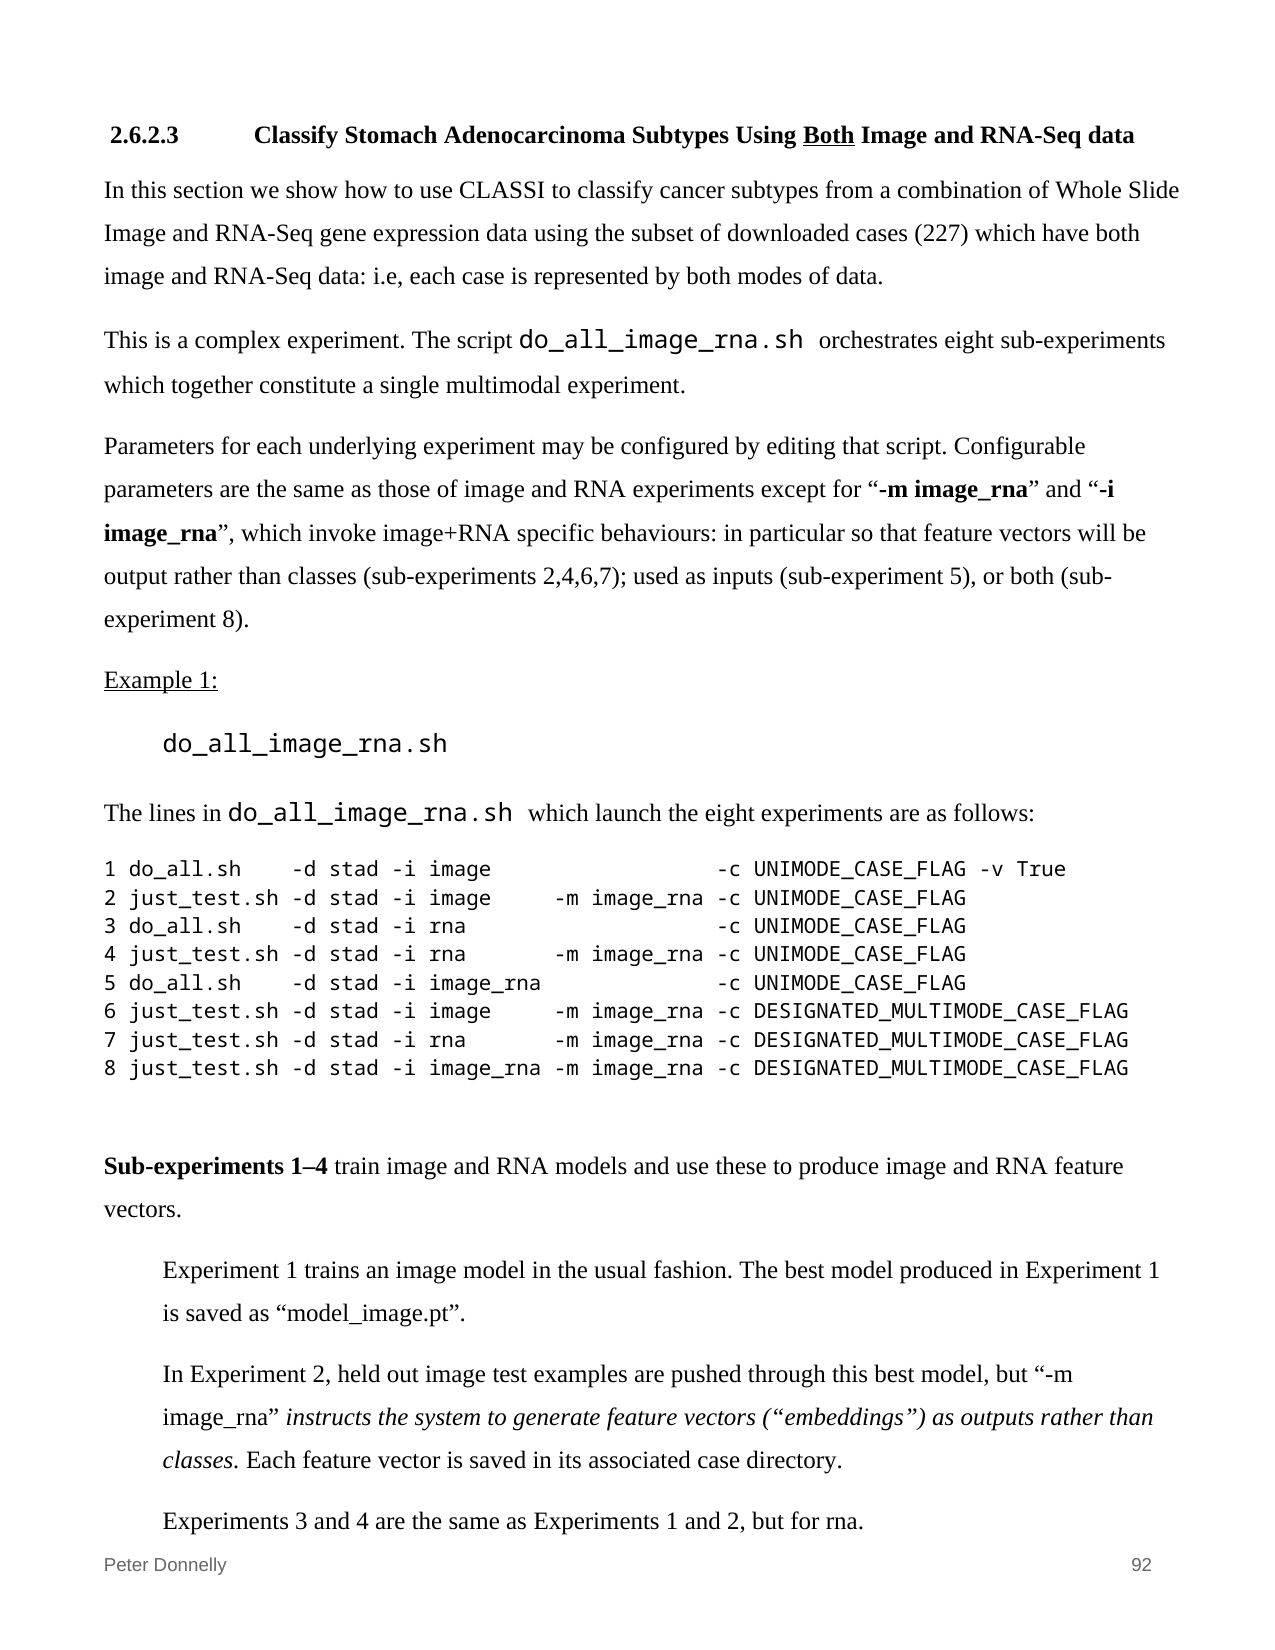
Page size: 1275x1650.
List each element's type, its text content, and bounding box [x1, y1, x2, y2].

text 8 just_test.sh -d stad -i image_rna -m image_rna -c DESIGNATED_MULTIMODE_CASE_FLAG [103, 1053, 1181, 1082]
text 4 just_test.sh -d stad -i rna -m image_rna -c UNIMODE_CASE_FLAG [103, 939, 1181, 968]
text do_all_image_rna.sh [162, 726, 1181, 760]
text In this section we show how to use CLASSI to classify cancer subtypes from a combination of Whole Slide Image and RNA-Seq gene expression data using the subset of downloaded cases (227) which have both image and RNA-Seq data: i.e, each case is represented by both modes of data. [103, 175, 1181, 290]
text This is a complex experiment. The script do_all_image_rna.sh orchestrates eight sub-experiments which together constitute a single multimodal experiment. [103, 322, 1181, 399]
text 5 do_all.sh -d stad -i image_rna -c UNIMODE_CASE_FLAG [103, 968, 1181, 996]
text 7 just_test.sh -d stad -i rna -m image_rna -c DESIGNATED_MULTIMODE_CASE_FLAG [103, 1025, 1181, 1053]
text Sub-experiments 1–4 train image and RNA models and use these to produce image and RNA feature vectors. [103, 1151, 1181, 1223]
subtitle Classify Stomach Adenocarcinoma Subtypes Using Both Image and RNA-Seq data [103, 120, 1181, 148]
text 6 just_test.sh -d stad -i image -m image_rna -c DESIGNATED_MULTIMODE_CASE_FLAG [103, 996, 1181, 1025]
text Experiments 3 and 4 are the same as Experiments 1 and 2, but for rna. [162, 1506, 1181, 1535]
text 3 do_all.sh -d stad -i rna -c UNIMODE_CASE_FLAG [103, 911, 1181, 939]
text 1 do_all.sh -d stad -i image -c UNIMODE_CASE_FLAG -v True [103, 854, 1181, 883]
text Experiment 1 trains an image model in the usual fashion. The best model produced in Experiment 1 is saved as “model_image.pt”. [162, 1255, 1181, 1327]
text The lines in do_all_image_rna.sh which launch the eight experiments are as follows: [103, 794, 1181, 828]
text Parameters for each underlying experiment may be configured by editing that script. Configurable parameters are the same as those of image and RNA experiments except for “-m image_rna” and “-i image_rna”, which invoke image+RNA specific behaviours: in particular so that feature vectors will be output rather than classes (sub-experiments 2,4,6,7); used as inputs (sub-experiment 5), or both (sub-experiment 8). [103, 431, 1181, 633]
text In Experiment 2, held out image test examples are pushed through this best model, but “-m image_rna” instructs the system to generate feature vectors (“embeddings”) as outputs rather than classes. Each feature vector is saved in its associated case directory. [162, 1359, 1181, 1474]
text Example 1: [103, 665, 1181, 693]
text 2 just_test.sh -d stad -i image -m image_rna -c UNIMODE_CASE_FLAG [103, 883, 1181, 911]
